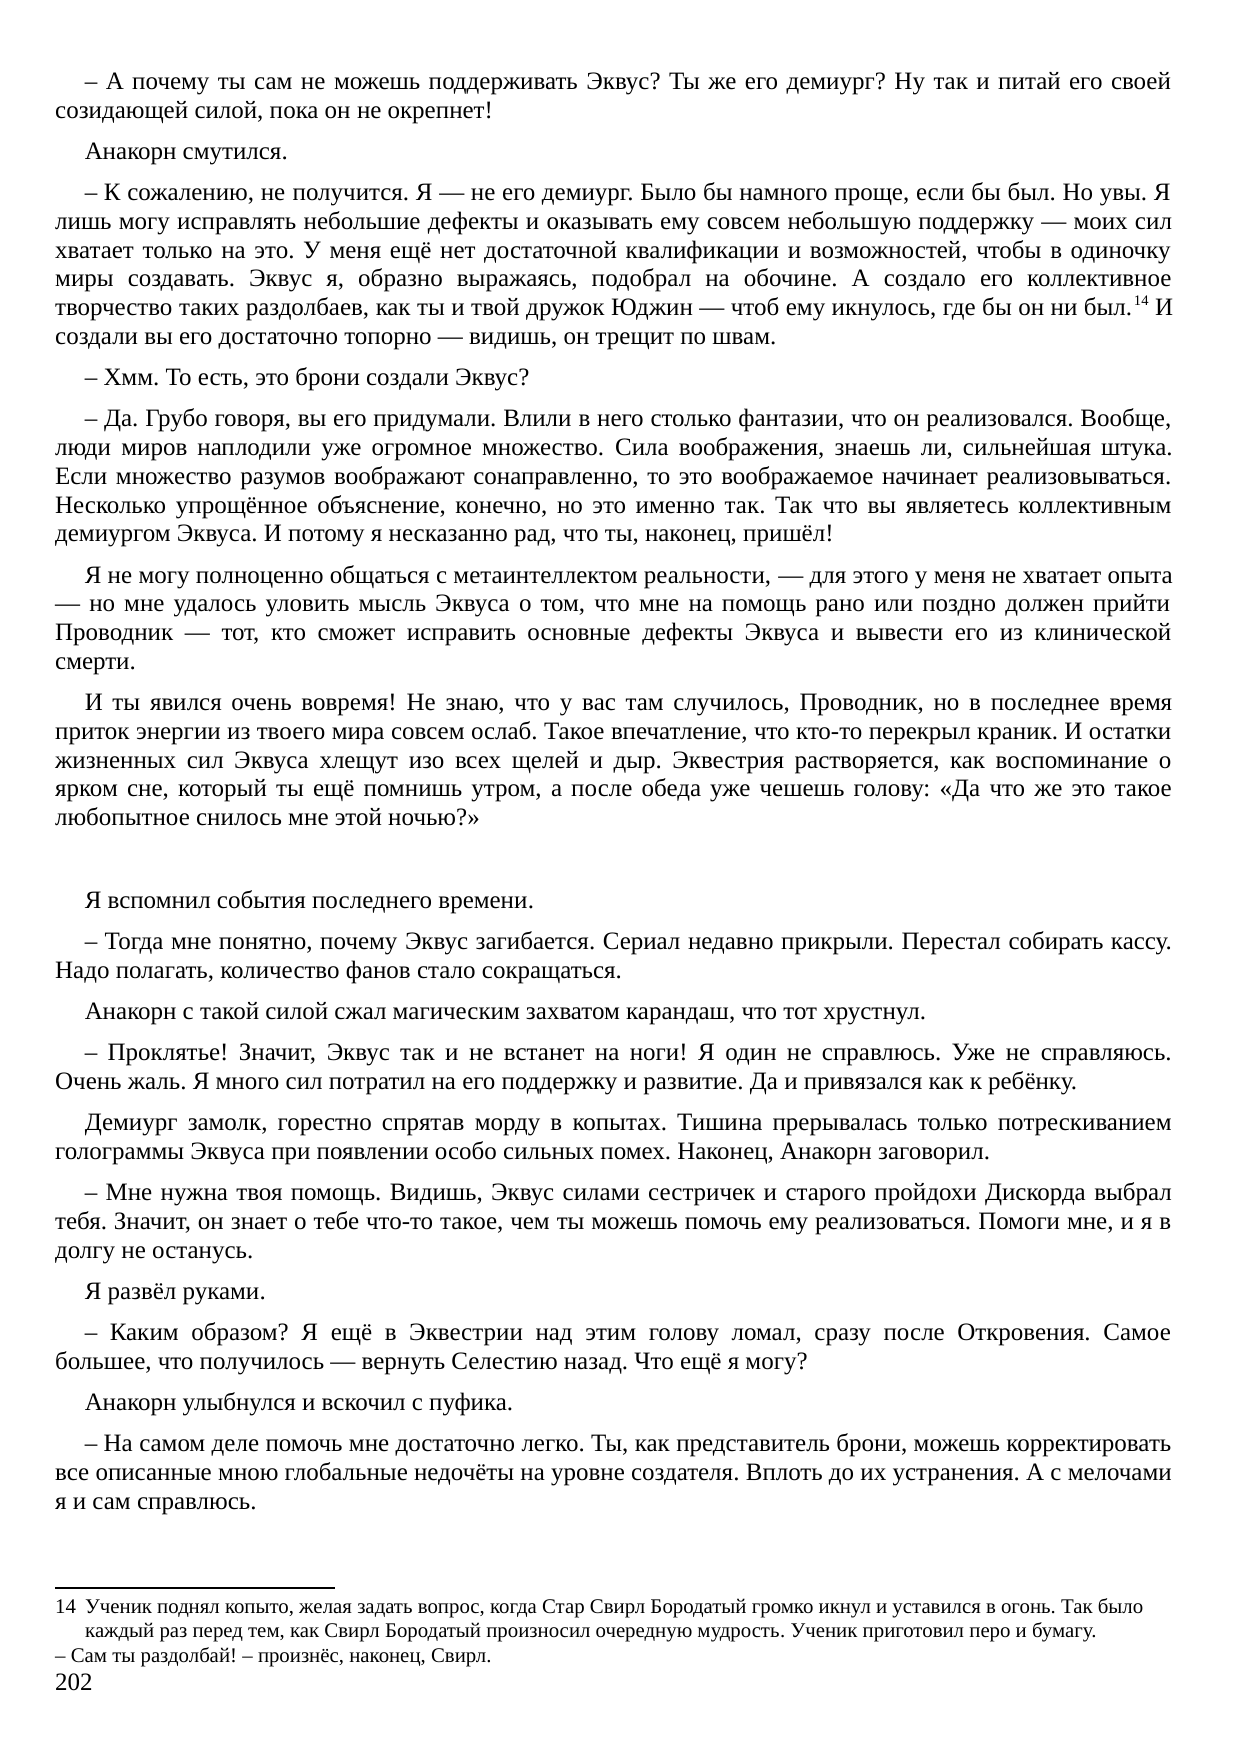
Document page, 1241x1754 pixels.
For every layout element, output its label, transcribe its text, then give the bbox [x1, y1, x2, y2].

text – А почему ты сам не можешь поддерживать Эквус? Ты же его демиург? Ну так и питай его своей созидающей силой, пока он не окрепнет! [55, 66, 1173, 123]
text – Да. Грубо говоря, вы его придумали. Влили в него столько фантазии, что он реализовался. Вообще, люди миров наплодили уже огромное множество. Сила воображения, знаешь ли, сильнейшая штука. Если множество разумов воображают сонаправленно, то это воображаемое начинает реализовываться. Несколько упрощённое объяснение, конечно, но это именно так. Так что вы являетесь коллективным демиургом Эквуса. И потому я несказанно рад, что ты, наконец, пришёл! [55, 403, 1173, 547]
text Я развёл руками. [55, 1276, 1173, 1305]
text Анакорн смутился. [55, 136, 1173, 165]
text Я вспомнил события последнего времени. [55, 885, 1173, 913]
text – Мне нужна твоя помощь. Видишь, Эквус силами сестричек и старого пройдохи Дискорда выбрал тебя. Значит, он знает о тебе что-то такое, чем ты можешь помочь ему реализоваться. Помоги мне, и я в долгу не останусь. [55, 1177, 1173, 1263]
text – К сожалению, не получится. Я — не его демиург. Было бы намного проще, если бы был. Но увы. Я лишь могу исправлять небольшие дефекты и оказывать ему совсем небольшую поддержку — моих сил хватает только на это. У меня ещё нет достаточной квалификации и возможностей, чтобы в одиночку миры создавать. Эквус я, образно выражаясь, подобрал на обочине. А создало его коллективное творчество таких раздолбаев, как ты и твой дружок Юджин — чтоб ему икнулось, где бы он ни был. И создали вы его достаточно топорно — видишь, он трещит по швам. [55, 177, 1173, 350]
text Анакорн с такой силой сжал магическим захватом карандаш, что тот хрустнул. [55, 996, 1173, 1025]
text И ты явился очень вовремя! Не знаю, что у вас там случилось, Проводник, но в последнее время приток энергии из твоего мира совсем ослаб. Такое впечатление, что кто-то перекрыл краник. И остатки жизненных сил Эквуса хлещут изо всех щелей и дыр. Эквестрия растворяется, как воспоминание о ярком сне, который ты ещё помнишь утром, а после обеда уже чешешь голову: «Да что же это такое любопытное снилось мне этой ночью?» [55, 687, 1173, 831]
text – Проклятье! Значит, Эквус так и не встанет на ноги! Я один не справлюсь. Уже не справляюсь. Очень жаль. Я много сил потратил на его поддержку и развитие. Да и привязался как к ребёнку. [55, 1037, 1173, 1095]
text – Тогда мне понятно, почему Эквус загибается. Сериал недавно прикрыли. Перестал собирать кассу. Надо полагать, количество фанов стало сокращаться. [55, 926, 1173, 983]
text – Каким образом? Я ещё в Эквестрии над этим голову ломал, сразу после Откровения. Самое большее, что получилось — вернуть Селестию назад. Что ещё я могу? [55, 1317, 1173, 1375]
text Я не могу полноценно общаться с метаинтеллектом реальности, — для этого у меня не хватает опыта — но мне удалось уловить мысль Эквуса о том, что мне на помощь рано или поздно должен прийти Проводник — тот, кто сможет исправить основные дефекты Эквуса и вывести его из клинической смерти. [55, 560, 1173, 675]
text – Сам ты раздолбай! – произнёс, наконец, Свирл. [55, 1642, 1173, 1667]
text – На самом деле помочь мне достаточно легко. Ты, как представитель брони, можешь корректировать все описанные мною глобальные недочёты на уровне создателя. Вплоть до их устранения. А с мелочами я и сам справлюсь. [55, 1428, 1173, 1515]
text Демиург замолк, горестно спрятав морду в копытах. Тишина прерывалась только потрескиванием голограммы Эквуса при появлении особо сильных помех. Наконец, Анакорн заговорил. [55, 1107, 1173, 1165]
text Ученик поднял копыто, желая задать вопрос, когда Стар Свирл Бородатый громко икнул и уставился в огонь. Так было каждый раз перед тем, как Свирл Бородатый произносил очередную мудрость. Ученик приготовил перо и бумагу. [55, 1594, 1173, 1642]
text Анакорн улыбнулся и вскочил с пуфика. [55, 1387, 1173, 1416]
text – Хмм. То есть, это брони создали Эквус? [55, 362, 1173, 391]
